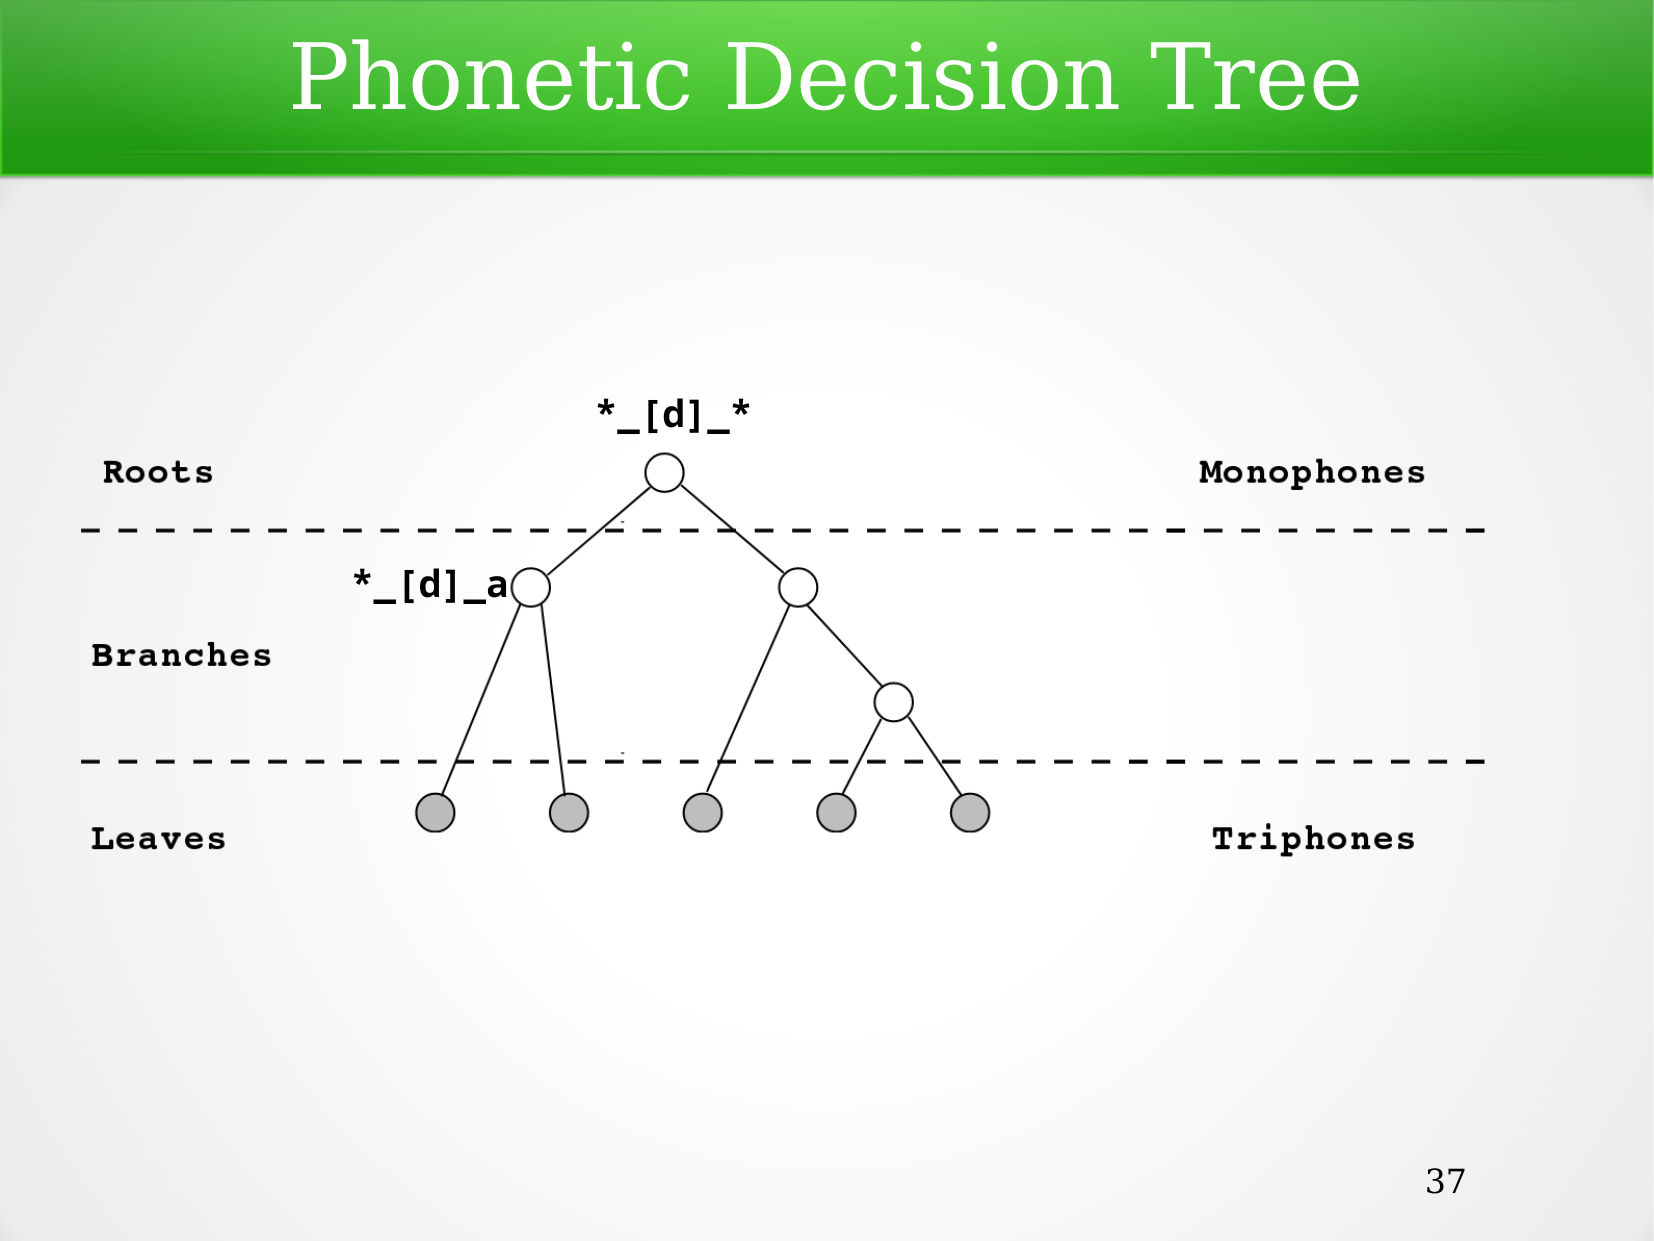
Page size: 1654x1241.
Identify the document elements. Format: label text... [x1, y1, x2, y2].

picture [0, 0, 1654, 1241]
title Phonetic Decision Tree [82, 11, 1571, 154]
text_box *_[d]_a [336, 550, 547, 616]
text_box *_[d]_* [580, 380, 791, 446]
